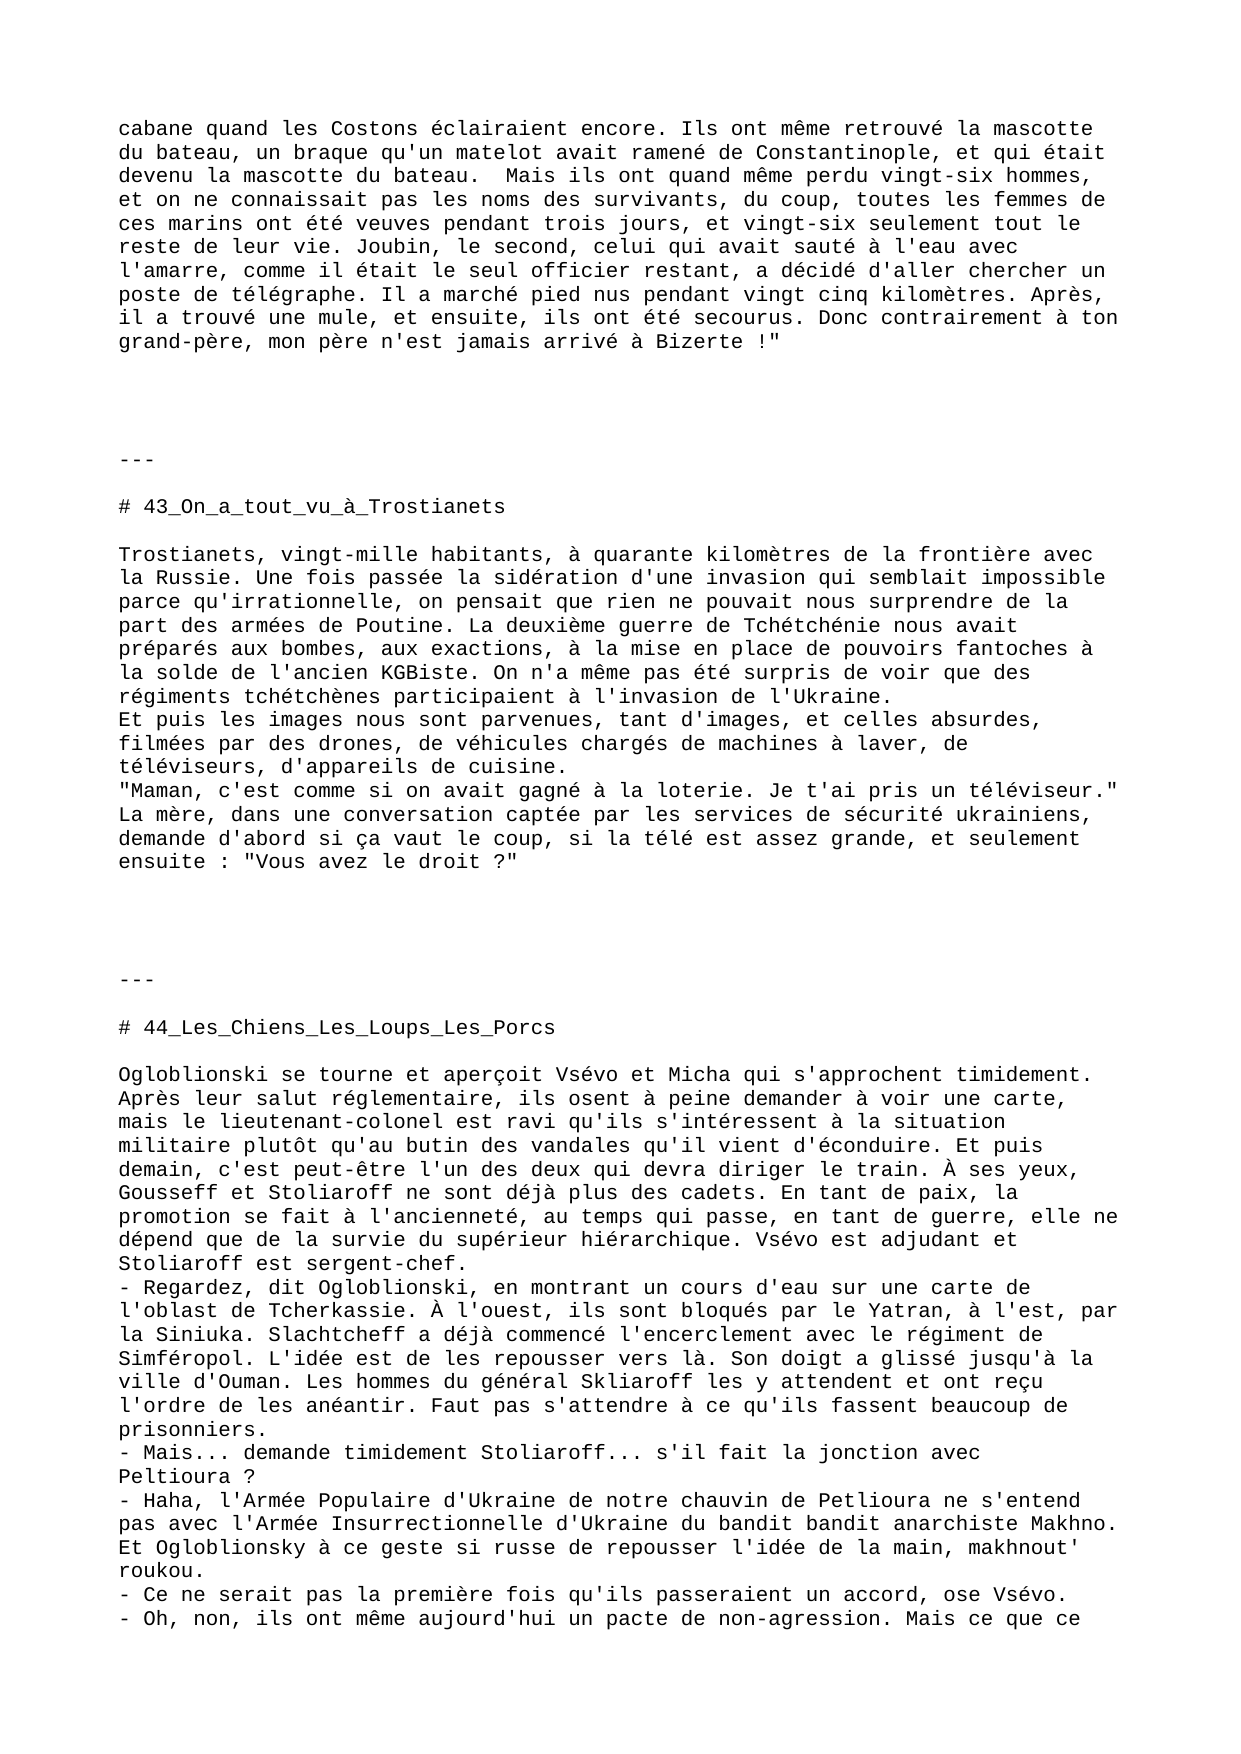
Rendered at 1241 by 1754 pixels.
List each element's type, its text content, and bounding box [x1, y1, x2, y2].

text Trostianets, vingt-mille habitants, à quarante kilomètres de la frontière avec la Russie. Une fois passée la sidération d'une invasion qui semblait impossible parce qu'irrationnelle, on pensait que rien ne pouvait nous surprendre de la part des armées de Poutine. La deuxième guerre de Tchétchénie nous avait préparés aux bombes, aux exactions, à la mise en place de pouvoirs fantoches à la solde de l'ancien KGBiste. On n'a même pas été surpris de voir que des régiments tchétchènes participaient à l'invasion de l'Ukraine. [118, 544, 1122, 709]
text - Regardez, dit Ogloblionski, en montrant un cours d'eau sur une carte de l'oblast de Tcherkassie. À l'ouest, ils sont bloqués par le Yatran, à l'est, par la Siniuka. Slachtcheff a déjà commencé l'encerclement avec le régiment de Simféropol. L'idée est de les repousser vers là. Son doigt a glissé jusqu'à la ville d'Ouman. Les hommes du général Skliaroff les y attendent et ont reçu l'ordre de les anéantir. Faut pas s'attendre à ce qu'ils fassent beaucoup de prisonniers. [118, 1277, 1122, 1442]
text # 44_Les_Chiens_Les_Loups_Les_Porcs [118, 1017, 1122, 1040]
text # 43_On_a_tout_vu_à_Trostianets [118, 496, 1122, 520]
text Et Ogloblionsky à ce geste si russe de repousser l'idée de la main, makhnout' roukou. [118, 1537, 1122, 1584]
text - Mais... demande timidement Stoliaroff... s'il fait la jonction avec Peltioura ? [118, 1442, 1122, 1489]
text "Maman, c'est comme si on avait gagné à la loterie. Je t'ai pris un téléviseur." La mère, dans une conversation captée par les services de sécurité ukrainiens, demande d'abord si ça vaut le coup, si la télé est assez grande, et seulement ensuite : "Vous avez le droit ?" [118, 780, 1122, 875]
text Ogloblionski se tourne et aperçoit Vsévo et Micha qui s'approchent timidement. Après leur salut réglementaire, ils osent à peine demander à voir une carte, mais le lieutenant-colonel est ravi qu'ils s'intéressent à la situation militaire plutôt qu'au butin des vandales qu'il vient d'éconduire. Et puis demain, c'est peut-être l'un des deux qui devra diriger le train. À ses yeux, Gousseff et Stoliaroff ne sont déjà plus des cadets. En tant de paix, la promotion se fait à l'ancienneté, au temps qui passe, en tant de guerre, elle ne dépend que de la survie du supérieur hiérarchique. Vsévo est adjudant et Stoliaroff est sergent-chef. [118, 1064, 1122, 1277]
text - Haha, l'Armée Populaire d'Ukraine de notre chauvin de Petlioura ne s'entend pas avec l'Armée Insurrectionnelle d'Ukraine du bandit bandit anarchiste Makhno. [118, 1489, 1122, 1537]
text --- [118, 969, 1122, 993]
text Et puis les images nous sont parvenues, tant d'images, et celles absurdes, filmées par des drones, de véhicules chargés de machines à laver, de téléviseurs, d'appareils de cuisine. [118, 709, 1122, 780]
text - Ce ne serait pas la première fois qu'ils passeraient un accord, ose Vsévo. [118, 1584, 1122, 1608]
text --- [118, 449, 1122, 473]
text - Oh, non, ils ont même aujourd'hui un pacte de non-agression. Mais ce que ce [118, 1608, 1122, 1631]
text cabane quand les Costons éclairaient encore. Ils ont même retrouvé la mascotte du bateau, un braque qu'un matelot avait ramené de Constantinople, et qui était devenu la mascotte du bateau. Mais ils ont quand même perdu vingt-six hommes, et on ne connaissait pas les noms des survivants, du coup, toutes les femmes de ces marins ont été veuves pendant trois jours, et vingt-six seulement tout le reste de leur vie. Joubin, le second, celui qui avait sauté à l'eau avec l'amarre, comme il était le seul officier restant, a décidé d'aller chercher un poste de télégraphe. Il a marché pied nus pendant vingt cinq kilomètres. Après, il a trouvé une mule, et ensuite, ils ont été secourus. Donc contrairement à ton grand-père, mon père n'est jamais arrivé à Bizerte !" [118, 118, 1122, 354]
